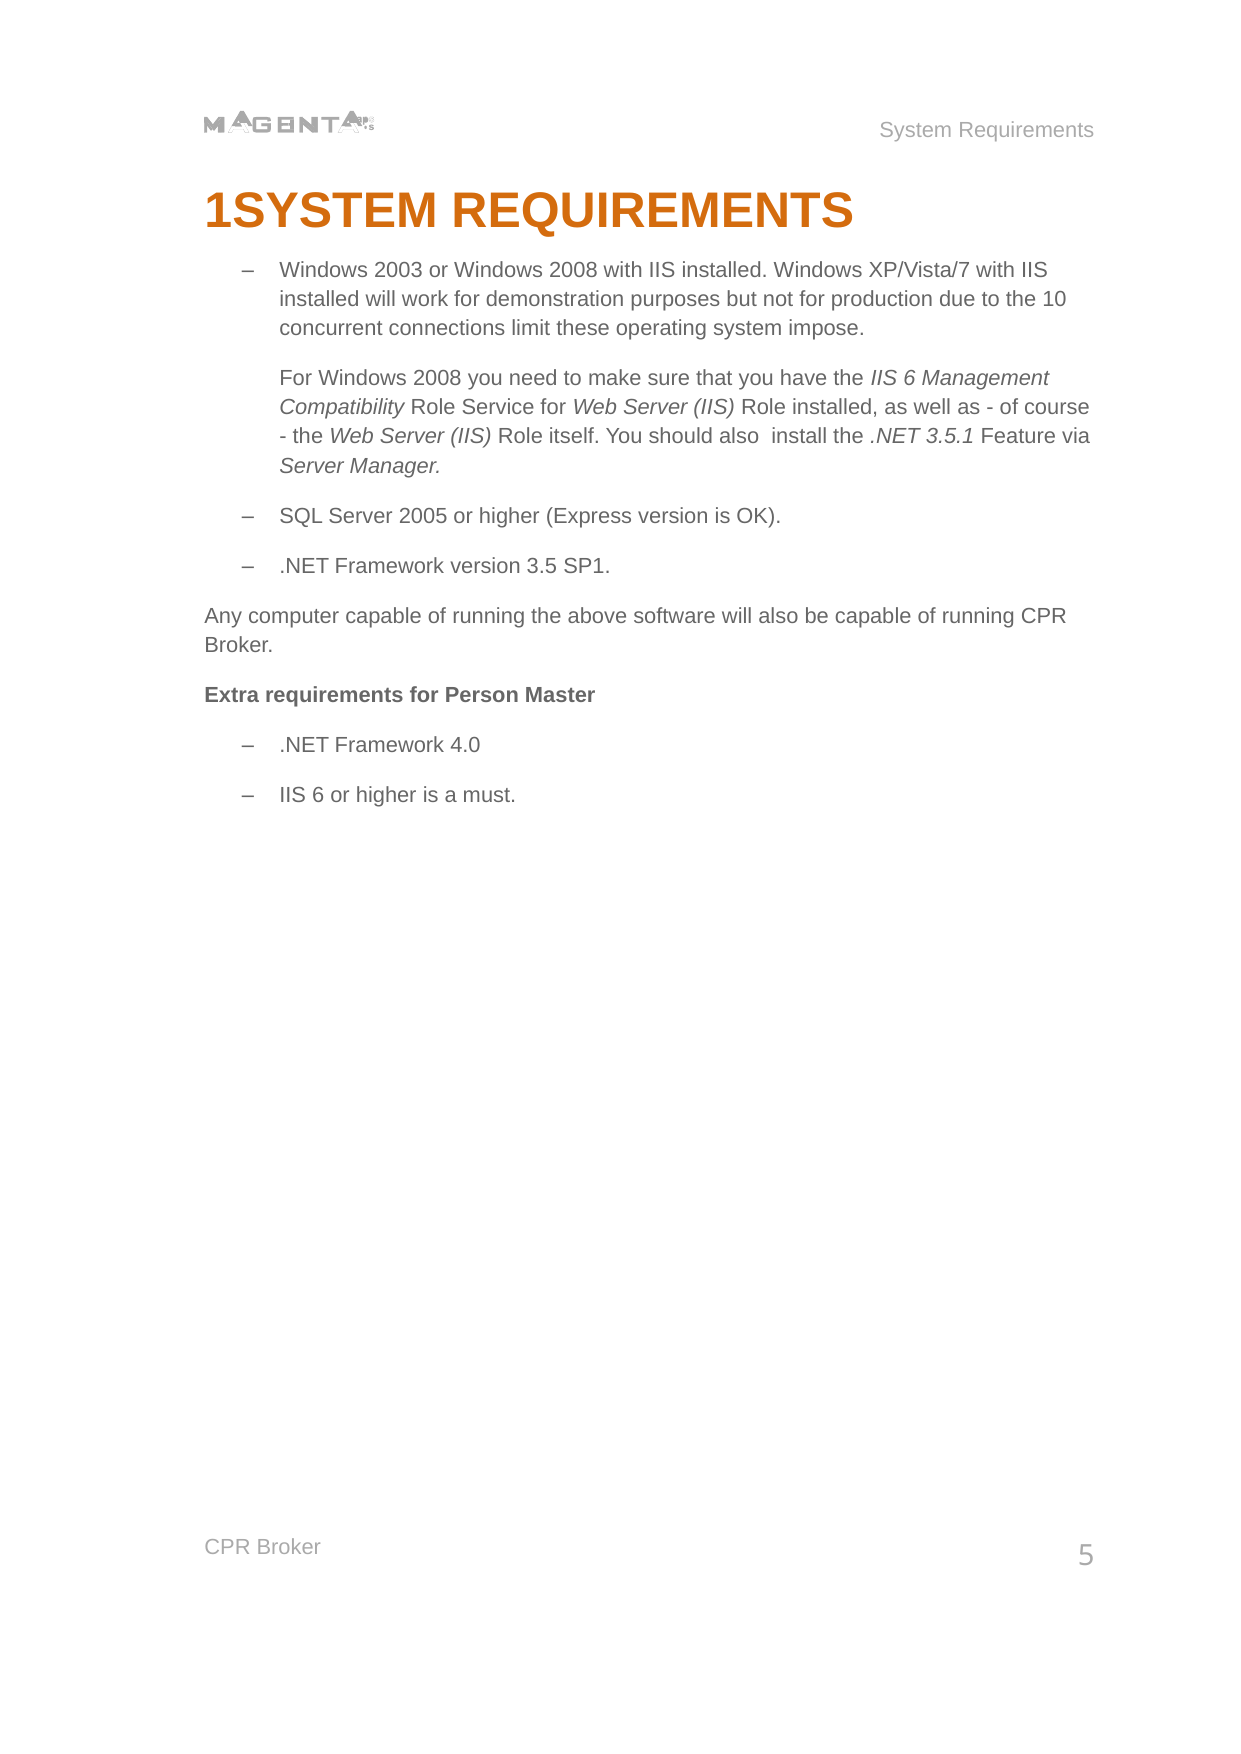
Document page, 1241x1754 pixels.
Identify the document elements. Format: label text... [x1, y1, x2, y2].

text Any computer capable of running the above software will also be capable of running CPR Broker. [204, 600, 1094, 658]
list SQL Server 2005 or higher (Express version is OK). [242, 500, 1094, 529]
list IIS 6 or higher is a must. [242, 779, 1094, 808]
list .NET Framework version 3.5 SP1. [242, 550, 1094, 579]
list For Windows 2008 you need to make sure that you have the IIS 6 Management Compatibility Role Service for Web Server (IIS) Role installed, as well as - of course - the Web Server (IIS) Role itself. You should also install the .NET 3.5.1 Feature via Server Manager. [242, 362, 1094, 479]
text Extra requirements for Person Master [204, 679, 1094, 708]
list .NET Framework 4.0 [242, 729, 1094, 758]
subtitle System Requirements [204, 181, 1094, 239]
list Windows 2003 or Windows 2008 with IIS installed. Windows XP/Vista/7 with IIS installed will work for demonstration purposes but not for production due to the 10 concurrent connections limit these operating system impose. [242, 254, 1094, 341]
